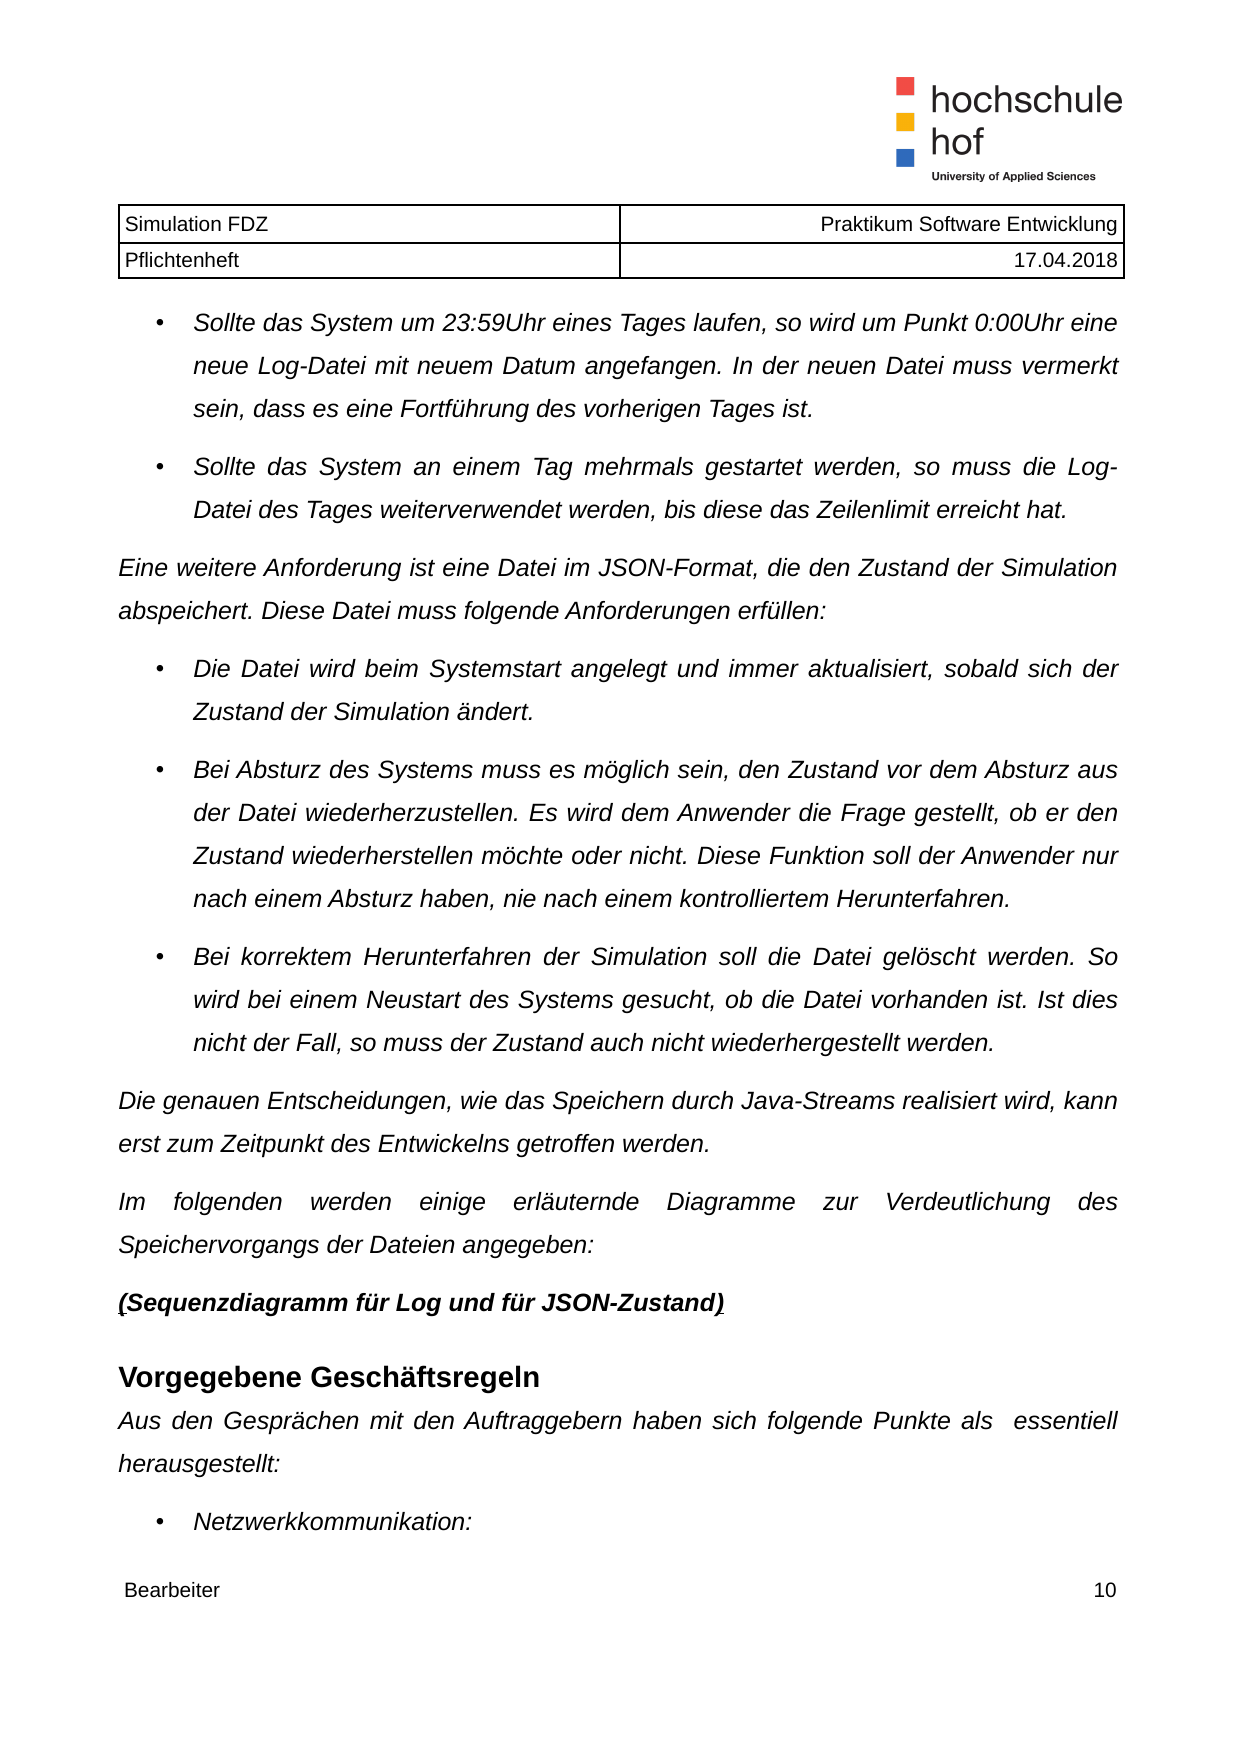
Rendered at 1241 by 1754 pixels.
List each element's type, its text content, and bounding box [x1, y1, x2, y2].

list Bei Absturz des Systems muss es möglich sein, den Zustand vor dem Absturz aus der Datei wiederherzustellen. Es wird dem Anwender die Frage gestellt, ob er den Zustand wiederherstellen möchte oder nicht. Diese Funktion soll der Anwender nur nach einem Absturz haben, nie nach einem kontrolliertem Herunterfahren. [156, 755, 1122, 913]
picture [896, 77, 1122, 182]
text Die genauen Entscheidungen, wie das Speichern durch Java-Streams realisiert wird, kann erst zum Zeitpunkt des Entwickelns getroffen werden. [118, 1086, 1122, 1158]
subtitle Vorgegebene Geschäftsregeln [118, 1360, 1122, 1394]
list Bei korrektem Herunterfahren der Simulation soll die Datei gelöscht werden. So wird bei einem Neustart des Systems gesucht, ob die Datei vorhanden ist. Ist dies nicht der Fall, so muss der Zustand auch nicht wiederhergestellt werden. [156, 942, 1122, 1057]
list Sollte das System an einem Tag mehrmals gestartet werden, so muss die Log-Datei des Tages weiterverwendet werden, bis diese das Zeilenlimit erreicht hat. [156, 452, 1122, 524]
text (Sequenzdiagramm für Log und für JSON-Zustand) [118, 1288, 1122, 1317]
text Eine weitere Anforderung ist eine Datei im JSON-Format, die den Zustand der Simulation abspeichert. Diese Datei muss folgende Anforderungen erfüllen: [118, 553, 1122, 625]
text Aus den Gesprächen mit den Auftraggebern haben sich folgende Punkte als essentiell herausgestellt: [118, 1406, 1122, 1478]
list Sollte das System um 23:59Uhr eines Tages laufen, so wird um Punkt 0:00Uhr eine neue Log-Datei mit neuem Datum angefangen. In der neuen Datei muss vermerkt sein, dass es eine Fortführung des vorherigen Tages ist. [156, 308, 1122, 423]
list Netzwerkkommunikation: [156, 1507, 1122, 1536]
list Die Datei wird beim Systemstart angelegt und immer aktualisiert, sobald sich der Zustand der Simulation ändert. [156, 654, 1122, 726]
text Im folgenden werden einige erläuternde Diagramme zur Verdeutlichung des Speichervorgangs der Dateien angegeben: [118, 1187, 1122, 1259]
